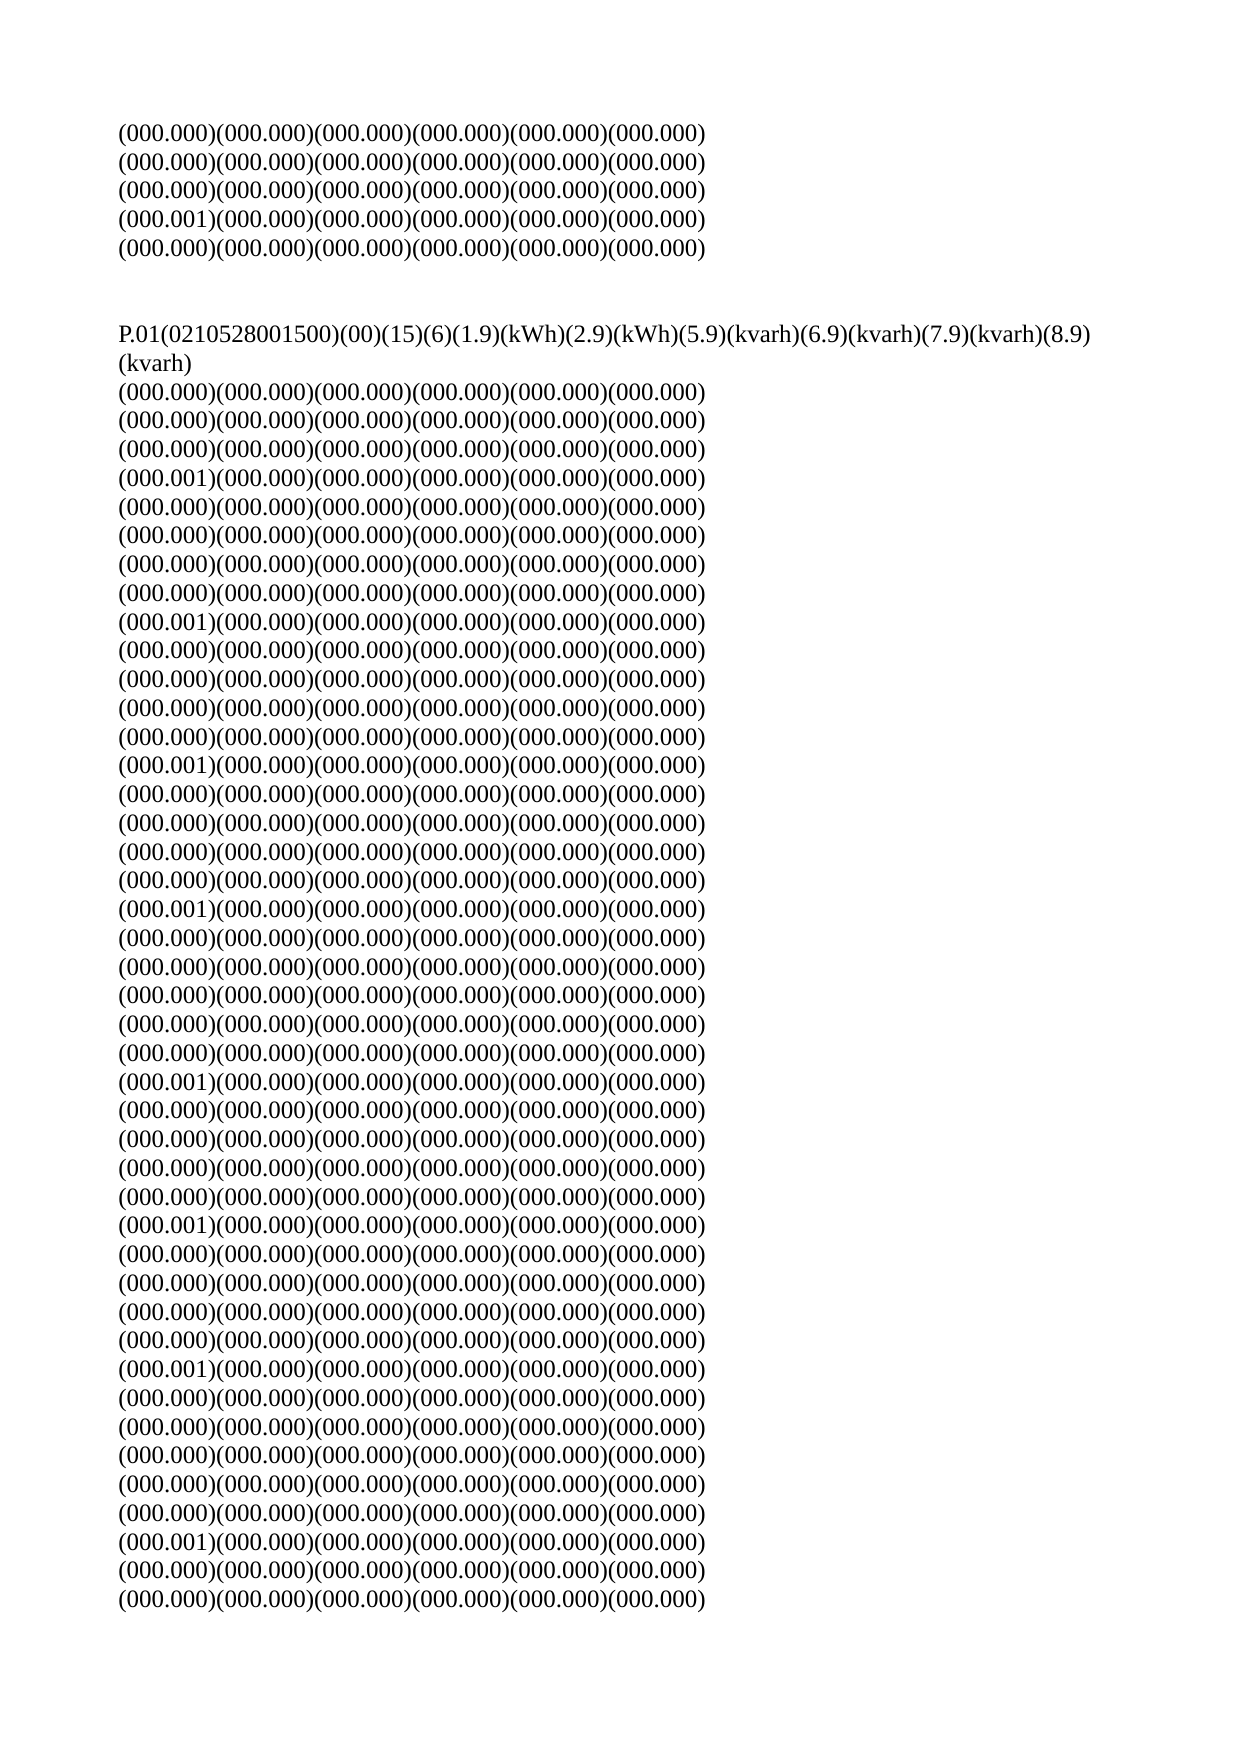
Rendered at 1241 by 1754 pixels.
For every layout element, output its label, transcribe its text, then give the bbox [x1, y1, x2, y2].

text (000.000)(000.000)(000.000)(000.000)(000.000)(000.000) [118, 981, 1122, 1009]
text (000.001)(000.000)(000.000)(000.000)(000.000)(000.000) [118, 751, 1122, 779]
text (000.000)(000.000)(000.000)(000.000)(000.000)(000.000) [118, 837, 1122, 866]
text (000.000)(000.000)(000.000)(000.000)(000.000)(000.000) [118, 1441, 1122, 1469]
text (000.000)(000.000)(000.000)(000.000)(000.000)(000.000) [118, 779, 1122, 808]
text (000.000)(000.000)(000.000)(000.000)(000.000)(000.000) [118, 722, 1122, 751]
text (000.000)(000.000)(000.000)(000.000)(000.000)(000.000) [118, 636, 1122, 664]
text (000.001)(000.000)(000.000)(000.000)(000.000)(000.000) [118, 463, 1122, 492]
text (000.000)(000.000)(000.000)(000.000)(000.000)(000.000) [118, 549, 1122, 578]
text (000.000)(000.000)(000.000)(000.000)(000.000)(000.000) [118, 923, 1122, 952]
text (000.000)(000.000)(000.000)(000.000)(000.000)(000.000) [118, 1239, 1122, 1268]
text (000.000)(000.000)(000.000)(000.000)(000.000)(000.000) [118, 1556, 1122, 1584]
text (000.000)(000.000)(000.000)(000.000)(000.000)(000.000) [118, 406, 1122, 434]
text (000.000)(000.000)(000.000)(000.000)(000.000)(000.000) [118, 1383, 1122, 1412]
text (000.000)(000.000)(000.000)(000.000)(000.000)(000.000) [118, 1412, 1122, 1441]
text (000.000)(000.000)(000.000)(000.000)(000.000)(000.000) [118, 1297, 1122, 1326]
text (000.000)(000.000)(000.000)(000.000)(000.000)(000.000) [118, 1038, 1122, 1067]
text (000.001)(000.000)(000.000)(000.000)(000.000)(000.000) [118, 1067, 1122, 1096]
text (000.000)(000.000)(000.000)(000.000)(000.000)(000.000) [118, 1498, 1122, 1527]
text (000.000)(000.000)(000.000)(000.000)(000.000)(000.000) [118, 1124, 1122, 1153]
text (000.000)(000.000)(000.000)(000.000)(000.000)(000.000) [118, 176, 1122, 204]
text (000.000)(000.000)(000.000)(000.000)(000.000)(000.000) [118, 693, 1122, 722]
text (000.000)(000.000)(000.000)(000.000)(000.000)(000.000) [118, 866, 1122, 894]
text (000.000)(000.000)(000.000)(000.000)(000.000)(000.000) [118, 1153, 1122, 1182]
text (000.001)(000.000)(000.000)(000.000)(000.000)(000.000) [118, 894, 1122, 923]
text (000.000)(000.000)(000.000)(000.000)(000.000)(000.000) [118, 492, 1122, 521]
text (000.001)(000.000)(000.000)(000.000)(000.000)(000.000) [118, 607, 1122, 636]
text (000.000)(000.000)(000.000)(000.000)(000.000)(000.000) [118, 147, 1122, 176]
text (000.000)(000.000)(000.000)(000.000)(000.000)(000.000) [118, 1584, 1122, 1613]
text P.01(0210528001500)(00)(15)(6)(1.9)(kWh)(2.9)(kWh)(5.9)(kvarh)(6.9)(kvarh)(7.9)(kvarh)(8.9)(kvarh) [118, 319, 1122, 377]
text (000.000)(000.000)(000.000)(000.000)(000.000)(000.000) [118, 434, 1122, 463]
text (000.000)(000.000)(000.000)(000.000)(000.000)(000.000) [118, 1096, 1122, 1124]
text (000.000)(000.000)(000.000)(000.000)(000.000)(000.000) [118, 1326, 1122, 1354]
text (000.001)(000.000)(000.000)(000.000)(000.000)(000.000) [118, 1354, 1122, 1383]
text (000.000)(000.000)(000.000)(000.000)(000.000)(000.000) [118, 521, 1122, 549]
text (000.000)(000.000)(000.000)(000.000)(000.000)(000.000) [118, 118, 1122, 147]
text (000.000)(000.000)(000.000)(000.000)(000.000)(000.000) [118, 1182, 1122, 1211]
text (000.000)(000.000)(000.000)(000.000)(000.000)(000.000) [118, 377, 1122, 406]
text (000.000)(000.000)(000.000)(000.000)(000.000)(000.000) [118, 664, 1122, 693]
text (000.000)(000.000)(000.000)(000.000)(000.000)(000.000) [118, 952, 1122, 981]
text (000.000)(000.000)(000.000)(000.000)(000.000)(000.000) [118, 1268, 1122, 1297]
text (000.001)(000.000)(000.000)(000.000)(000.000)(000.000) [118, 204, 1122, 233]
text (000.000)(000.000)(000.000)(000.000)(000.000)(000.000) [118, 233, 1122, 262]
text (000.000)(000.000)(000.000)(000.000)(000.000)(000.000) [118, 808, 1122, 837]
text (000.000)(000.000)(000.000)(000.000)(000.000)(000.000) [118, 1009, 1122, 1038]
text (000.001)(000.000)(000.000)(000.000)(000.000)(000.000) [118, 1527, 1122, 1556]
text (000.000)(000.000)(000.000)(000.000)(000.000)(000.000) [118, 578, 1122, 607]
text (000.000)(000.000)(000.000)(000.000)(000.000)(000.000) [118, 1469, 1122, 1498]
text (000.001)(000.000)(000.000)(000.000)(000.000)(000.000) [118, 1211, 1122, 1239]
